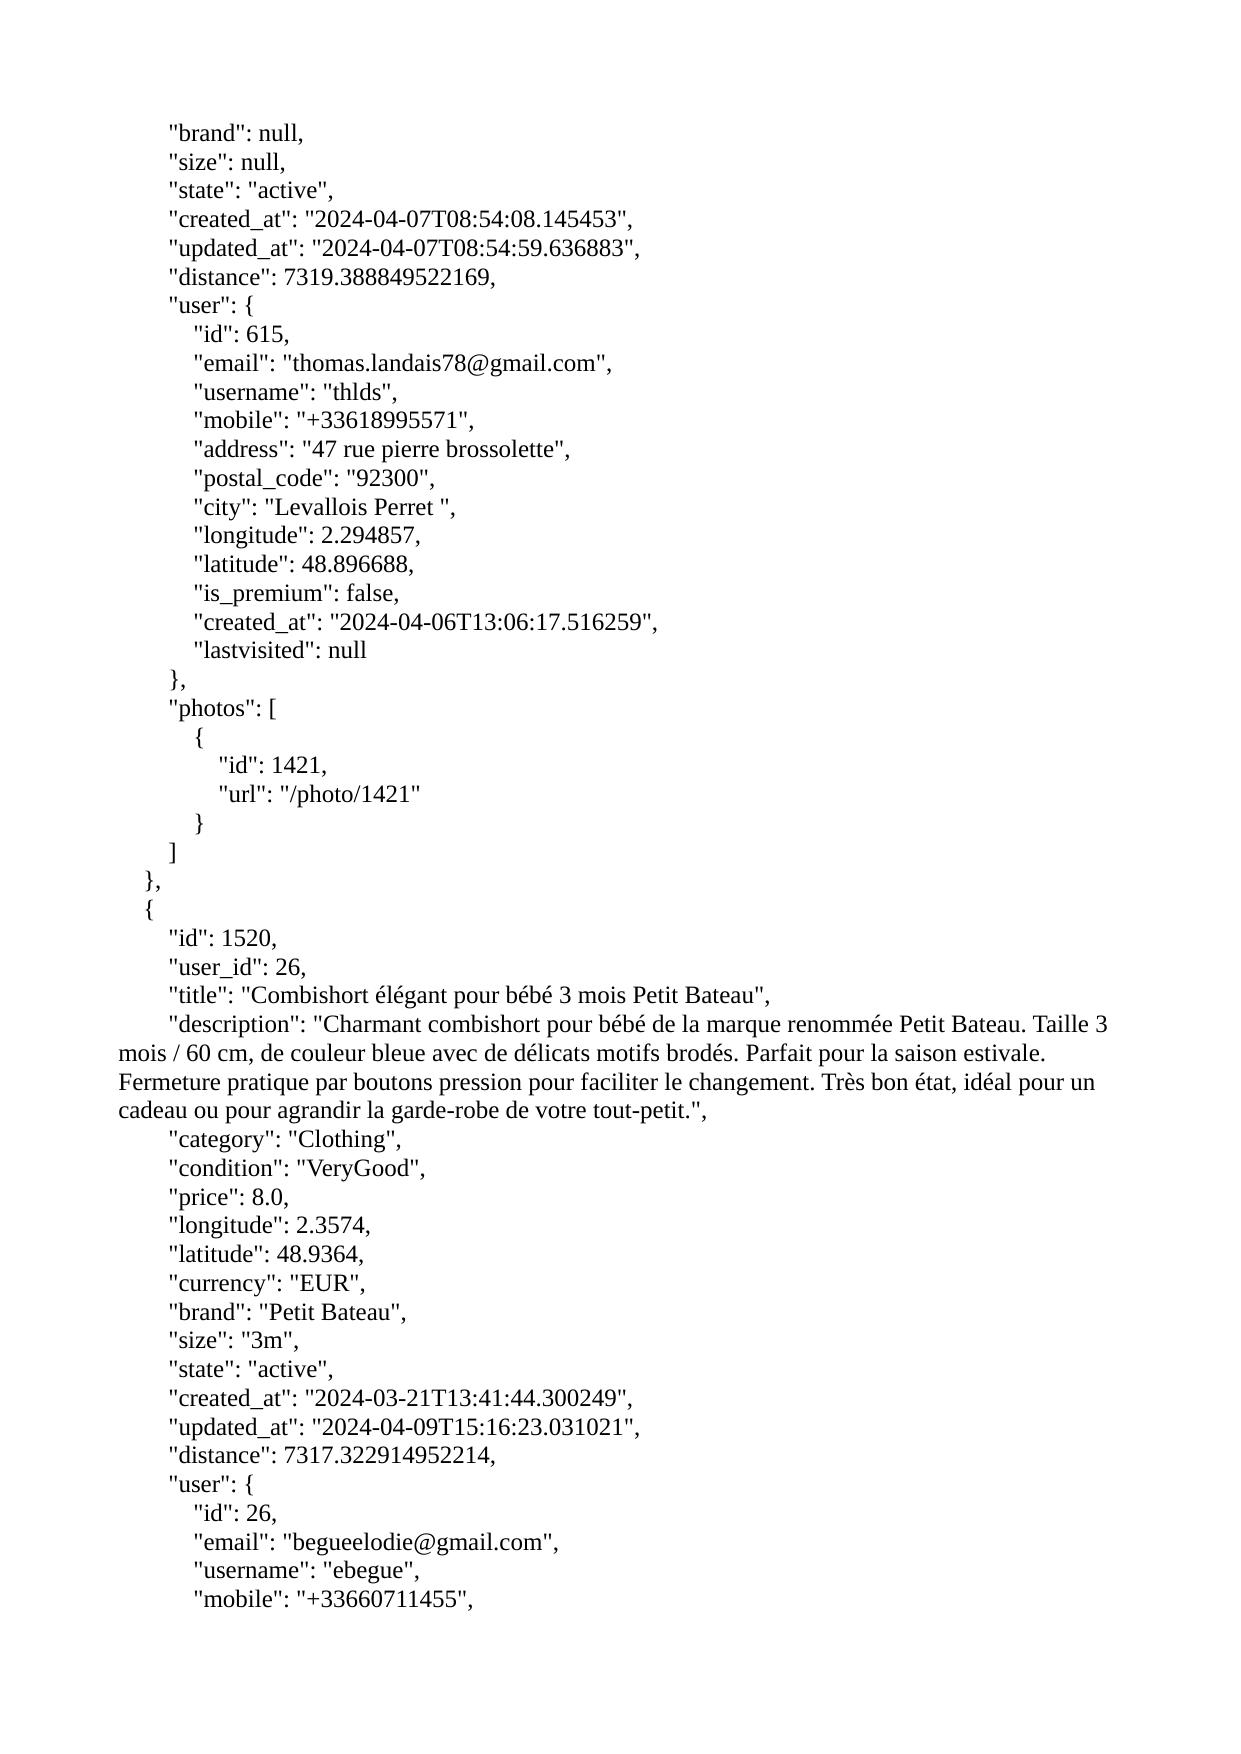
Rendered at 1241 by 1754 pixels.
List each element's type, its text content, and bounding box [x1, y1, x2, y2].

text "category": "Clothing", [118, 1124, 1122, 1153]
text "distance": 7319.388849522169, [118, 262, 1122, 291]
text "id": 1520, [118, 923, 1122, 952]
text "id": 615, [118, 319, 1122, 348]
text "title": "Combishort élégant pour bébé 3 mois Petit Bateau", [118, 981, 1122, 1009]
text "size": "3m", [118, 1326, 1122, 1354]
text "longitude": 2.294857, [118, 521, 1122, 549]
text "user": { [118, 1469, 1122, 1498]
text "city": "Levallois Perret ", [118, 492, 1122, 521]
text "id": 26, [118, 1498, 1122, 1527]
text "is_premium": false, [118, 578, 1122, 607]
text "state": "active", [118, 1354, 1122, 1383]
text "brand": null, [118, 118, 1122, 147]
text ] [118, 837, 1122, 866]
text "lastvisited": null [118, 636, 1122, 664]
text "currency": "EUR", [118, 1268, 1122, 1297]
text "url": "/photo/1421" [118, 779, 1122, 808]
text "updated_at": "2024-04-07T08:54:59.636883", [118, 233, 1122, 262]
text "photos": [ [118, 693, 1122, 722]
text "latitude": 48.9364, [118, 1239, 1122, 1268]
text "email": "thomas.landais78@gmail.com", [118, 348, 1122, 377]
text "user_id": 26, [118, 952, 1122, 981]
text "created_at": "2024-04-07T08:54:08.145453", [118, 204, 1122, 233]
text "condition": "VeryGood", [118, 1153, 1122, 1182]
text }, [118, 664, 1122, 693]
text "address": "47 rue pierre brossolette", [118, 434, 1122, 463]
text "brand": "Petit Bateau", [118, 1297, 1122, 1326]
text "created_at": "2024-03-21T13:41:44.300249", [118, 1383, 1122, 1412]
text "id": 1421, [118, 751, 1122, 779]
text "longitude": 2.3574, [118, 1211, 1122, 1239]
text "price": 8.0, [118, 1182, 1122, 1211]
text "size": null, [118, 147, 1122, 176]
text "postal_code": "92300", [118, 463, 1122, 492]
text "email": "begueelodie@gmail.com", [118, 1527, 1122, 1556]
text "mobile": "+33618995571", [118, 406, 1122, 434]
text "distance": 7317.322914952214, [118, 1441, 1122, 1469]
text "updated_at": "2024-04-09T15:16:23.031021", [118, 1412, 1122, 1441]
text "username": "ebegue", [118, 1556, 1122, 1584]
text } [118, 808, 1122, 837]
text }, [118, 866, 1122, 894]
text "created_at": "2024-04-06T13:06:17.516259", [118, 607, 1122, 636]
text "state": "active", [118, 176, 1122, 204]
text { [118, 722, 1122, 751]
text "latitude": 48.896688, [118, 549, 1122, 578]
text "mobile": "+33660711455", [118, 1584, 1122, 1613]
text { [118, 894, 1122, 923]
text "username": "thlds", [118, 377, 1122, 406]
text "user": { [118, 291, 1122, 319]
text "description": "Charmant combishort pour bébé de la marque renommée Petit Bateau. Taille 3 mois / 60 cm, de couleur bleue avec de délicats motifs brodés. Parfait pour la saison estivale. Fermeture pratique par boutons pression pour faciliter le changement. Très bon état, idéal pour un cadeau ou pour agrandir la garde-robe de votre tout-petit.", [118, 1009, 1122, 1124]
